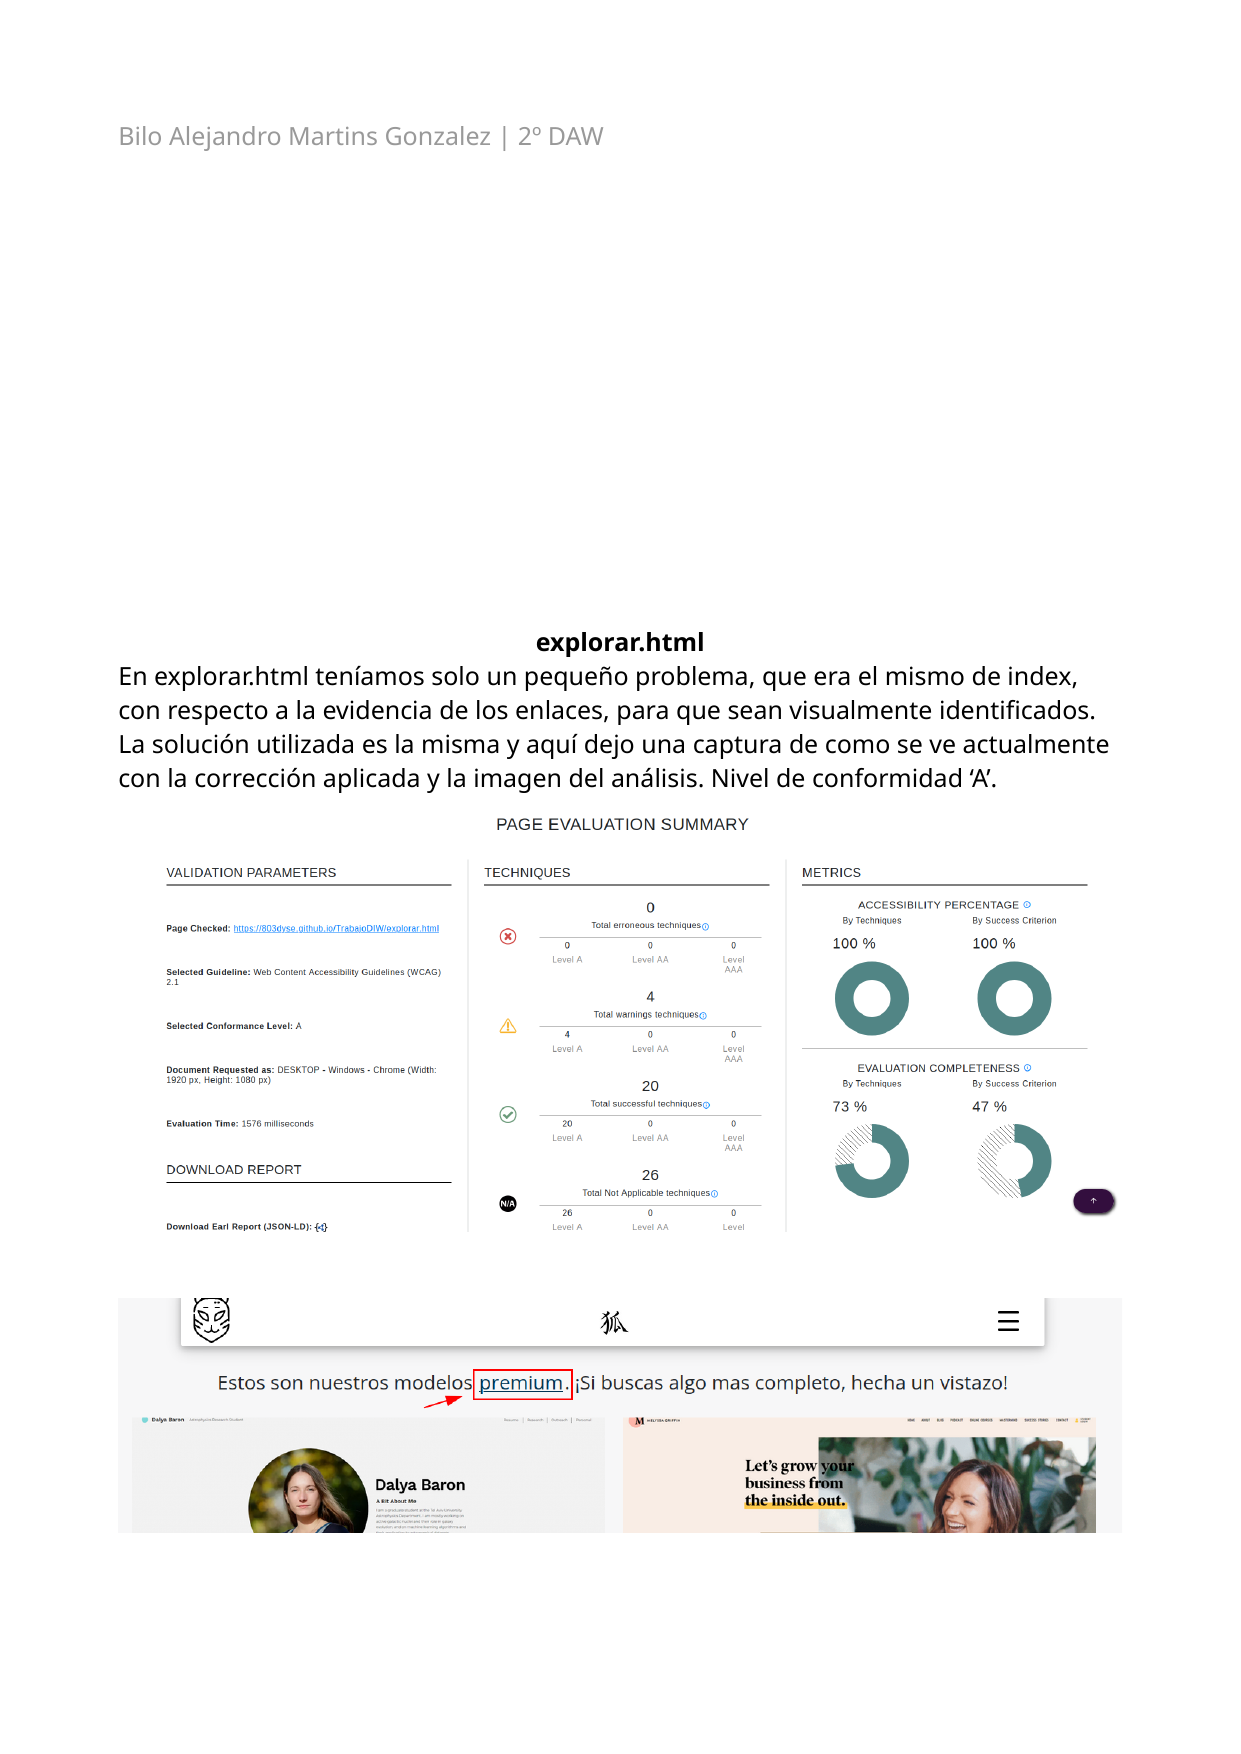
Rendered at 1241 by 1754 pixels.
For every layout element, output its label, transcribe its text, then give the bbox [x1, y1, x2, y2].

picture [118, 1298, 1123, 1533]
text En explorar.html teníamos solo un pequeño problema, que era el mismo de index, con respecto a la evidencia de los enlaces, para que sean visualmente identificados. La solución utilizada es la misma y aquí dejo una captura de como se ve actualmente con la corrección aplicada y la imagen del análisis. Nivel de conformidad ‘A’. [118, 658, 1122, 795]
text explorar.html [118, 624, 1122, 658]
picture [118, 796, 1123, 1232]
